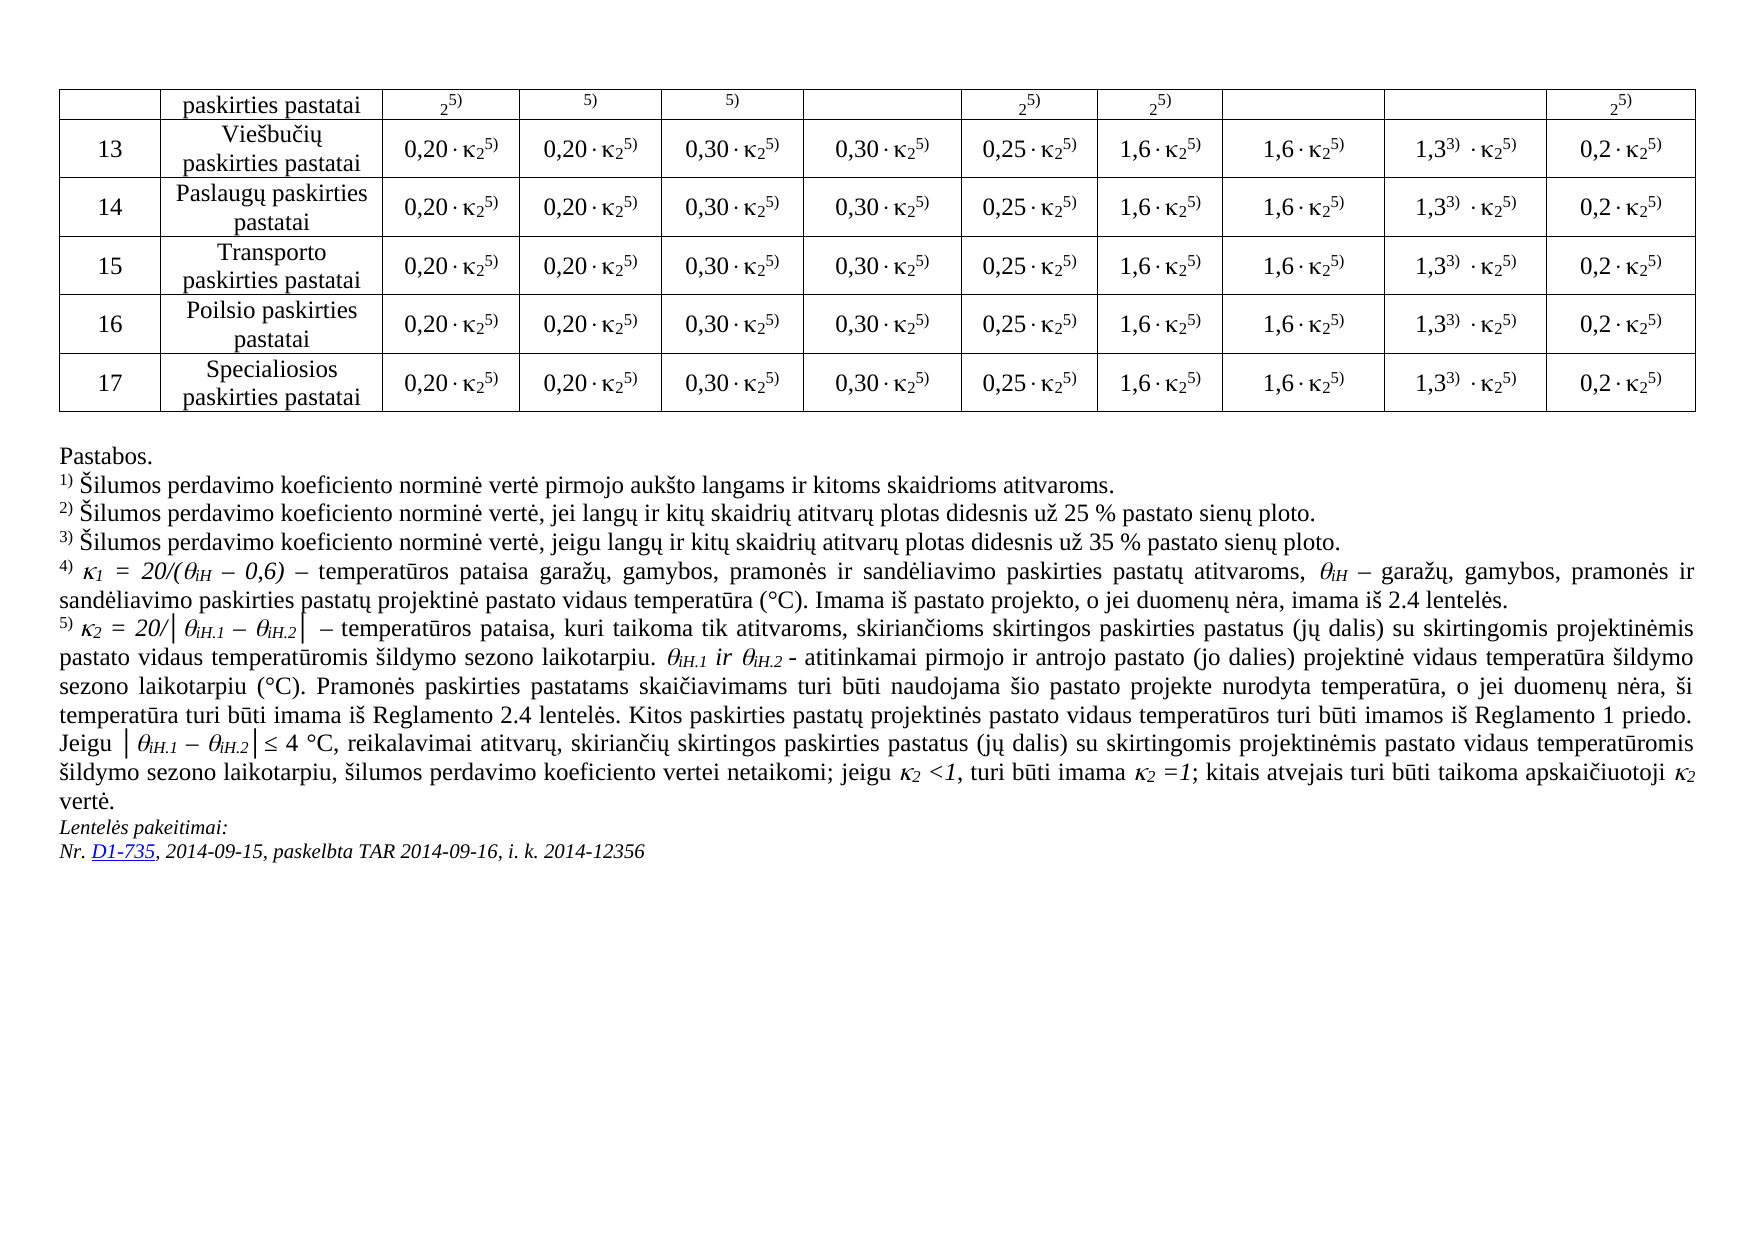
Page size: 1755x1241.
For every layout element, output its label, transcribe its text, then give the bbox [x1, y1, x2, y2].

table_cell 1,625) [1223, 178, 1384, 236]
table_cell 0,3025) [662, 178, 803, 236]
table_cell 0,3025) [662, 237, 803, 294]
table_cell 25) [383, 90, 519, 118]
table_cell 0,2025) [383, 354, 519, 411]
table_cell 0,2025) [383, 295, 519, 353]
table_cell 1,625) [1098, 295, 1222, 353]
table_cell 0,3025) [804, 120, 961, 177]
table_cell 25) [1098, 90, 1222, 118]
table_cell 1,625) [1098, 354, 1222, 411]
table_cell 0,2025) [383, 178, 519, 236]
table_cell 0,225) [1547, 237, 1695, 294]
table_cell 0,2525) [962, 354, 1097, 411]
table_cell 25) [962, 90, 1097, 118]
table_cell 0,2525) [962, 120, 1097, 177]
table_cell 1,625) [1223, 237, 1384, 294]
table_cell Viešbučių paskirties pastatai [161, 120, 382, 177]
text 1) Šilumos perdavimo koeficiento norminė vertė pirmojo aukšto langams ir kitoms skaidrioms atitvaroms. [59, 470, 1695, 498]
table_cell 0,3025) [804, 354, 961, 411]
table_cell 17 [60, 354, 160, 411]
table_cell 0,2025) [383, 237, 519, 294]
table_cell 0,2025) [383, 120, 519, 177]
table_cell 0,3025) [804, 237, 961, 294]
table_cell 25) [1547, 90, 1695, 118]
table_cell 0,225) [1547, 354, 1695, 411]
table_cell 1,625) [1223, 295, 1384, 353]
table_cell 1,625) [1098, 178, 1222, 236]
table_cell 0,2525) [962, 237, 1097, 294]
table_cell [804, 90, 961, 118]
table_cell 16 [60, 295, 160, 353]
table_cell 1,625) [1223, 354, 1384, 411]
table_cell [1223, 90, 1384, 118]
table_cell 1,625) [1098, 237, 1222, 294]
text 4) 1 = 20/(iH – 0,6) – temperatūros pataisa garažų, gamybos, pramonės ir sandėliavimo paskirties pastatų atitvaroms, iH – garažų, gamybos, pramonės ir sandėliavimo paskirties pastatų projektinė pastato vidaus temperatūra (°C). Imama iš pastato projekto, o jei duomenų nėra, imama iš 2.4 lentelės. [59, 556, 1695, 613]
table_cell 1,625) [1223, 120, 1384, 177]
text Lentelės pakeitimai: [59, 815, 1695, 839]
table_cell 0,3025) [804, 178, 961, 236]
table_cell Paslaugų paskirties pastatai [161, 178, 382, 236]
text 3) Šilumos perdavimo koeficiento norminė vertė, jeigu langų ir kitų skaidrių atitvarų plotas didesnis už 35 % pastato sienų ploto. [59, 527, 1695, 556]
table_cell 0,2525) [962, 178, 1097, 236]
table_cell 0,2025) [520, 237, 661, 294]
table_cell 0,2025) [520, 295, 661, 353]
table_cell 1,33) 25) [1385, 295, 1546, 353]
table_cell 5) [520, 90, 661, 118]
table_cell [1385, 90, 1546, 118]
table_cell 1,33) 25) [1385, 354, 1546, 411]
table_cell 0,2025) [520, 178, 661, 236]
table_cell 0,225) [1547, 120, 1695, 177]
table_cell 0,3025) [662, 295, 803, 353]
table_cell 0,2025) [520, 120, 661, 177]
table_cell 0,3025) [662, 120, 803, 177]
table_cell 14 [60, 178, 160, 236]
table_cell 0,225) [1547, 178, 1695, 236]
table_cell 0,3025) [662, 354, 803, 411]
table_cell [60, 90, 160, 118]
table_cell paskirties pastatai [161, 90, 382, 118]
table_cell 1,33) 25) [1385, 178, 1546, 236]
table_cell 0,225) [1547, 295, 1695, 353]
text Pastabos. [59, 441, 1695, 470]
table_cell 0,2025) [520, 354, 661, 411]
table_cell 0,3025) [804, 295, 961, 353]
table_cell Specialiosios paskirties pastatai [161, 354, 382, 411]
table_cell 15 [60, 237, 160, 294]
text Nr. D1-735, 2014-09-15, paskelbta TAR 2014-09-16, i. k. 2014-12356 [59, 839, 1695, 863]
table_cell 0,2525) [962, 295, 1097, 353]
table_cell 1,33) 25) [1385, 120, 1546, 177]
table_cell Transporto paskirties pastatai [161, 237, 382, 294]
table_cell Poilsio paskirties pastatai [161, 295, 382, 353]
text 5) 2 = 20/│iH.1 – iH.2│ – temperatūros pataisa, kuri taikoma tik atitvaroms, skiriančioms skirtingos paskirties pastatus (jų dalis) su skirtingomis projektinėmis pastato vidaus temperatūromis šildymo sezono laikotarpiu. iH.1 ir iH.2 - atitinkamai pirmojo ir antrojo pastato (jo dalies) projektinė vidaus temperatūra šildymo sezono laikotarpiu (°C). Pramonės paskirties pastatams skaičiavimams turi būti naudojama šio pastato projekte nurodyta temperatūra, o jei duomenų nėra, ši temperatūra turi būti imama iš Reglamento 2.4 lentelės. Kitos paskirties pastatų projektinės pastato vidaus temperatūros turi būti imamos iš Reglamento 1 priedo. Jeigu │iH.1 – iH.2│≤ 4 °C, reikalavimai atitvarų, skiriančių skirtingos paskirties pastatus (jų dalis) su skirtingomis projektinėmis pastato vidaus temperatūromis šildymo sezono laikotarpiu, šilumos perdavimo koeficiento vertei netaikomi; jeigu 2 <1, turi būti imama 2 =1; kitais atvejais turi būti taikoma apskaičiuotoji 2 vertė. [59, 613, 1695, 815]
table_cell 1,625) [1098, 120, 1222, 177]
table_cell 13 [60, 120, 160, 177]
text 2) Šilumos perdavimo koeficiento norminė vertė, jei langų ir kitų skaidrių atitvarų plotas didesnis už 25 % pastato sienų ploto. [59, 498, 1695, 527]
table_cell 5) [662, 90, 803, 118]
table_cell 1,33) 25) [1385, 237, 1546, 294]
